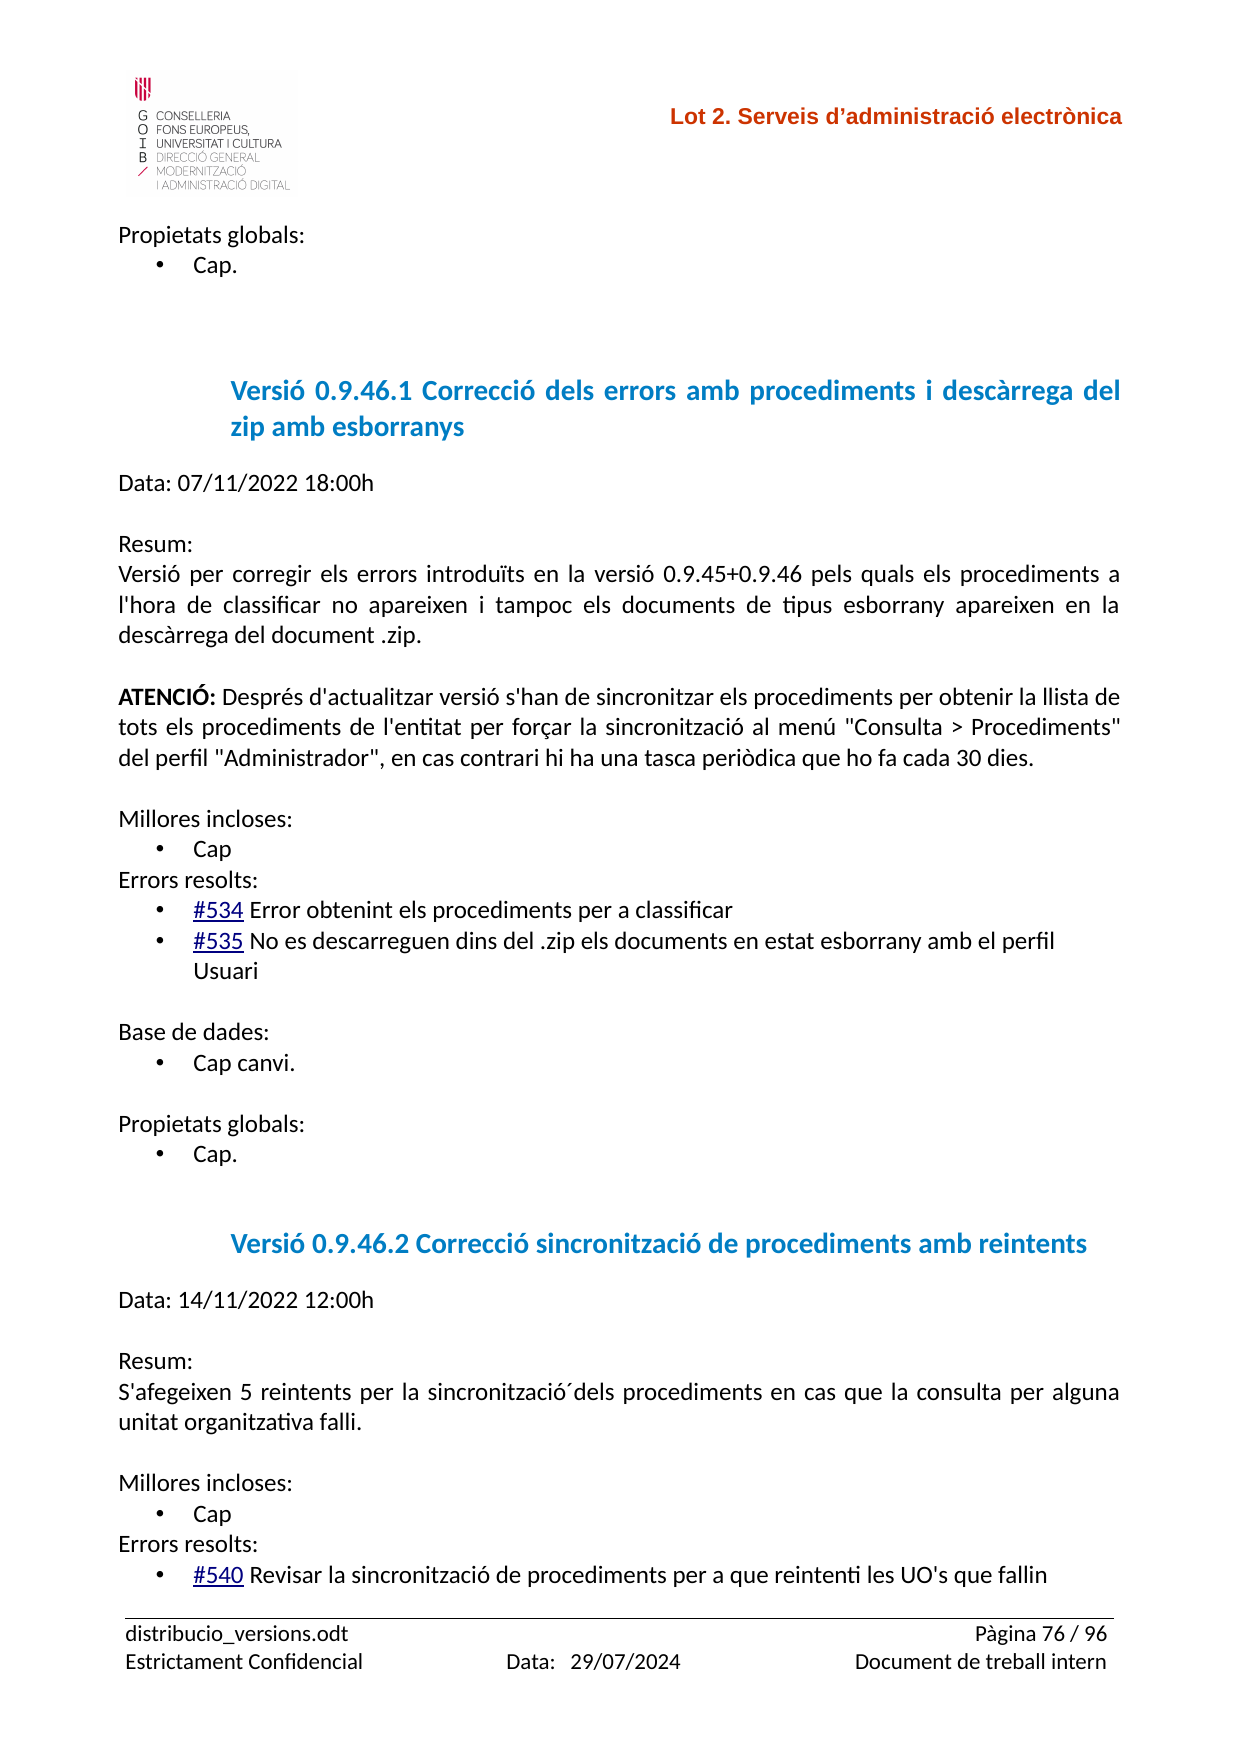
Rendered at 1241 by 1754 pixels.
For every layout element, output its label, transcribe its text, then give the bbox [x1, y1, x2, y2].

text Errors resolts: [118, 864, 1122, 894]
text S'afegeixen 5 reintents per la sincronització´dels procediments en cas que la consulta per alguna unitat organitzativa falli. [118, 1376, 1122, 1437]
subtitle Versió 0.9.46.1 Correcció dels errors amb procediments i descàrrega del zip amb esborranys [153, 372, 1122, 443]
list Cap. [156, 250, 1122, 280]
text Propietats globals: [118, 1108, 1122, 1138]
text Data: 14/11/2022 12:00h [118, 1284, 1122, 1315]
text Propietats globals: [118, 219, 1122, 250]
picture [126, 70, 299, 197]
list Cap. [156, 1138, 1122, 1169]
list Cap [156, 833, 1122, 864]
text Base de dades: [118, 1016, 1122, 1047]
list Cap [156, 1498, 1122, 1529]
text Errors resolts: [118, 1529, 1122, 1559]
list #540 Revisar la sincronització de procediments per a que reintenti les UO's que fallin [156, 1559, 1122, 1590]
subtitle Versió 0.9.46.2 Correcció sincronització de procediments amb reintents [153, 1225, 1122, 1261]
list #535 No es descarreguen dins del .zip els documents en estat esborrany amb el perfil Usuari [156, 925, 1122, 986]
text Resum: [118, 528, 1122, 558]
list Cap canvi. [156, 1047, 1122, 1077]
text Millores incloses: [118, 1468, 1122, 1498]
list #534 Error obtenint els procediments per a classificar [156, 894, 1122, 925]
text Versió per corregir els errors introduïts en la versió 0.9.45+0.9.46 pels quals els procediments a l'hora de classificar no apareixen i tampoc els documents de tipus esborrany apareixen en la descàrrega del document .zip. [118, 558, 1122, 650]
text Resum: [118, 1346, 1122, 1376]
text ATENCIÓ: Després d'actualitzar versió s'han de sincronitzar els procediments per obtenir la llista de tots els procediments de l'entitat per forçar la sincronització al menú "Consulta > Procediments" del perfil "Administrador", en cas contrari hi ha una tasca periòdica que ho fa cada 30 dies. [118, 681, 1122, 772]
text Millores incloses: [118, 803, 1122, 833]
text Data: 07/11/2022 18:00h [118, 467, 1122, 497]
